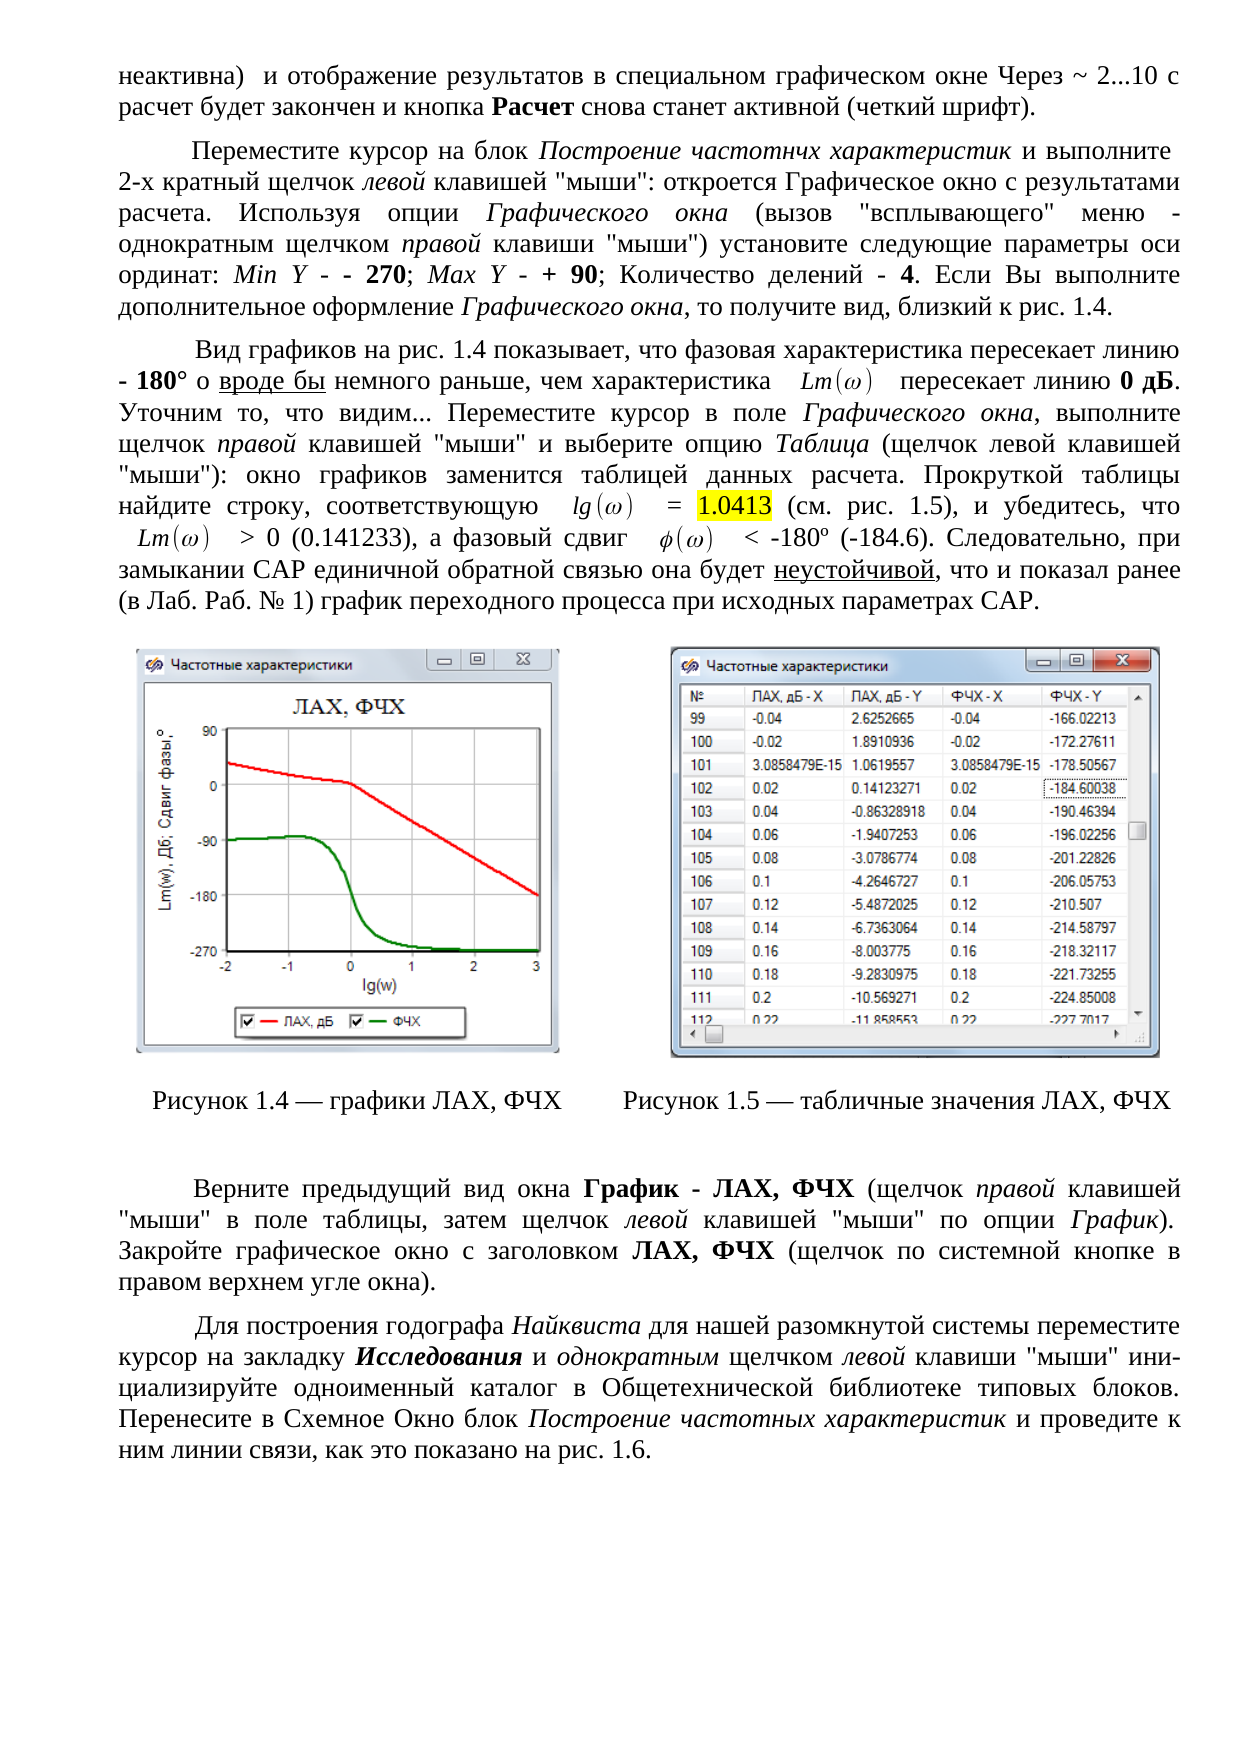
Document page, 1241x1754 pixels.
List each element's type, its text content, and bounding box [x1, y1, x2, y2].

text Для построения годографа Найквиста для нашей разомкнутой системы переместите курсор на закладку Исследования и однократным щелчком левой клавиши "мыши" ини-циализируйте одноименный каталог в Общетехнической библиотеке типовых блоков. Перенесите в Схемное Окно блок Построение частотных характеристик и проведите к ним линии связи, как это показано на рис. 1.6. [118, 1309, 1181, 1464]
text Вид графиков на рис. 1.4 показывает, что фазовая характеристика пересекает линию - 180° о вроде бы немного раньше, чем характеристика пересекает линию 0 дБ. Уточним то, что видим... Переместите курсор в поле Графического окна, выполните щелчок правой клавишей "мыши" и выберите опцию Таблица (щелчок левой клавишей "мыши"): окно графиков заменится таблицей данных расчета. Прокруткой таблицы найдите строку, соответствующую = 1.0413 (см. рис. 1.5), и убедитесь, что > 0 (0.141233), а фазовый сдвиг < -180º (-184.6). Следовательно, при замыкании САР единичной обратной связью она будет неустойчивой, что и показал ранее (в Лаб. Раб. № 1) график переходного процесса при исходных параметрах САР. [118, 333, 1181, 615]
text Верните предыдущий вид окна График - ЛАХ, ФЧХ (щелчок правой клавишей "мыши" в поле таблицы, затем щелчок левой клавишей "мыши" по опции График). Закройте графическое окно с заголовком ЛАХ, ФЧХ (щелчок по системной кнопке в правом верхнем угле окна). [118, 1172, 1181, 1296]
picture [118, 627, 1182, 1085]
text неактивна) и отображение результатов в специальном графическом окне Через ~ 2...10 с расчет будет закончен и кнопка Расчет снова станет активной (четкий шрифт). [118, 59, 1181, 121]
text Рисунок 1.4 — графики ЛАХ, ФЧХ Рисунок 1.5 — табличные значения ЛАХ, ФЧХ [118, 1085, 1181, 1116]
text Переместите курсор на блок Построение частотнчх характеристик и выполните 2-х кратный щелчок левой клавишей "мыши": откроется Графическое окно с результатами расчета. Используя опции Графического окна (вызов "всплывающего" меню - однократным щелчком правой клавиши "мыши") установите следующие параметры оси ординат: Min Y - - 270; Max Y - + 90; Количество делений - 4. Если Вы выполните дополнительное оформление Графического окна, то получите вид, близкий к рис. 1.4. [118, 134, 1181, 321]
